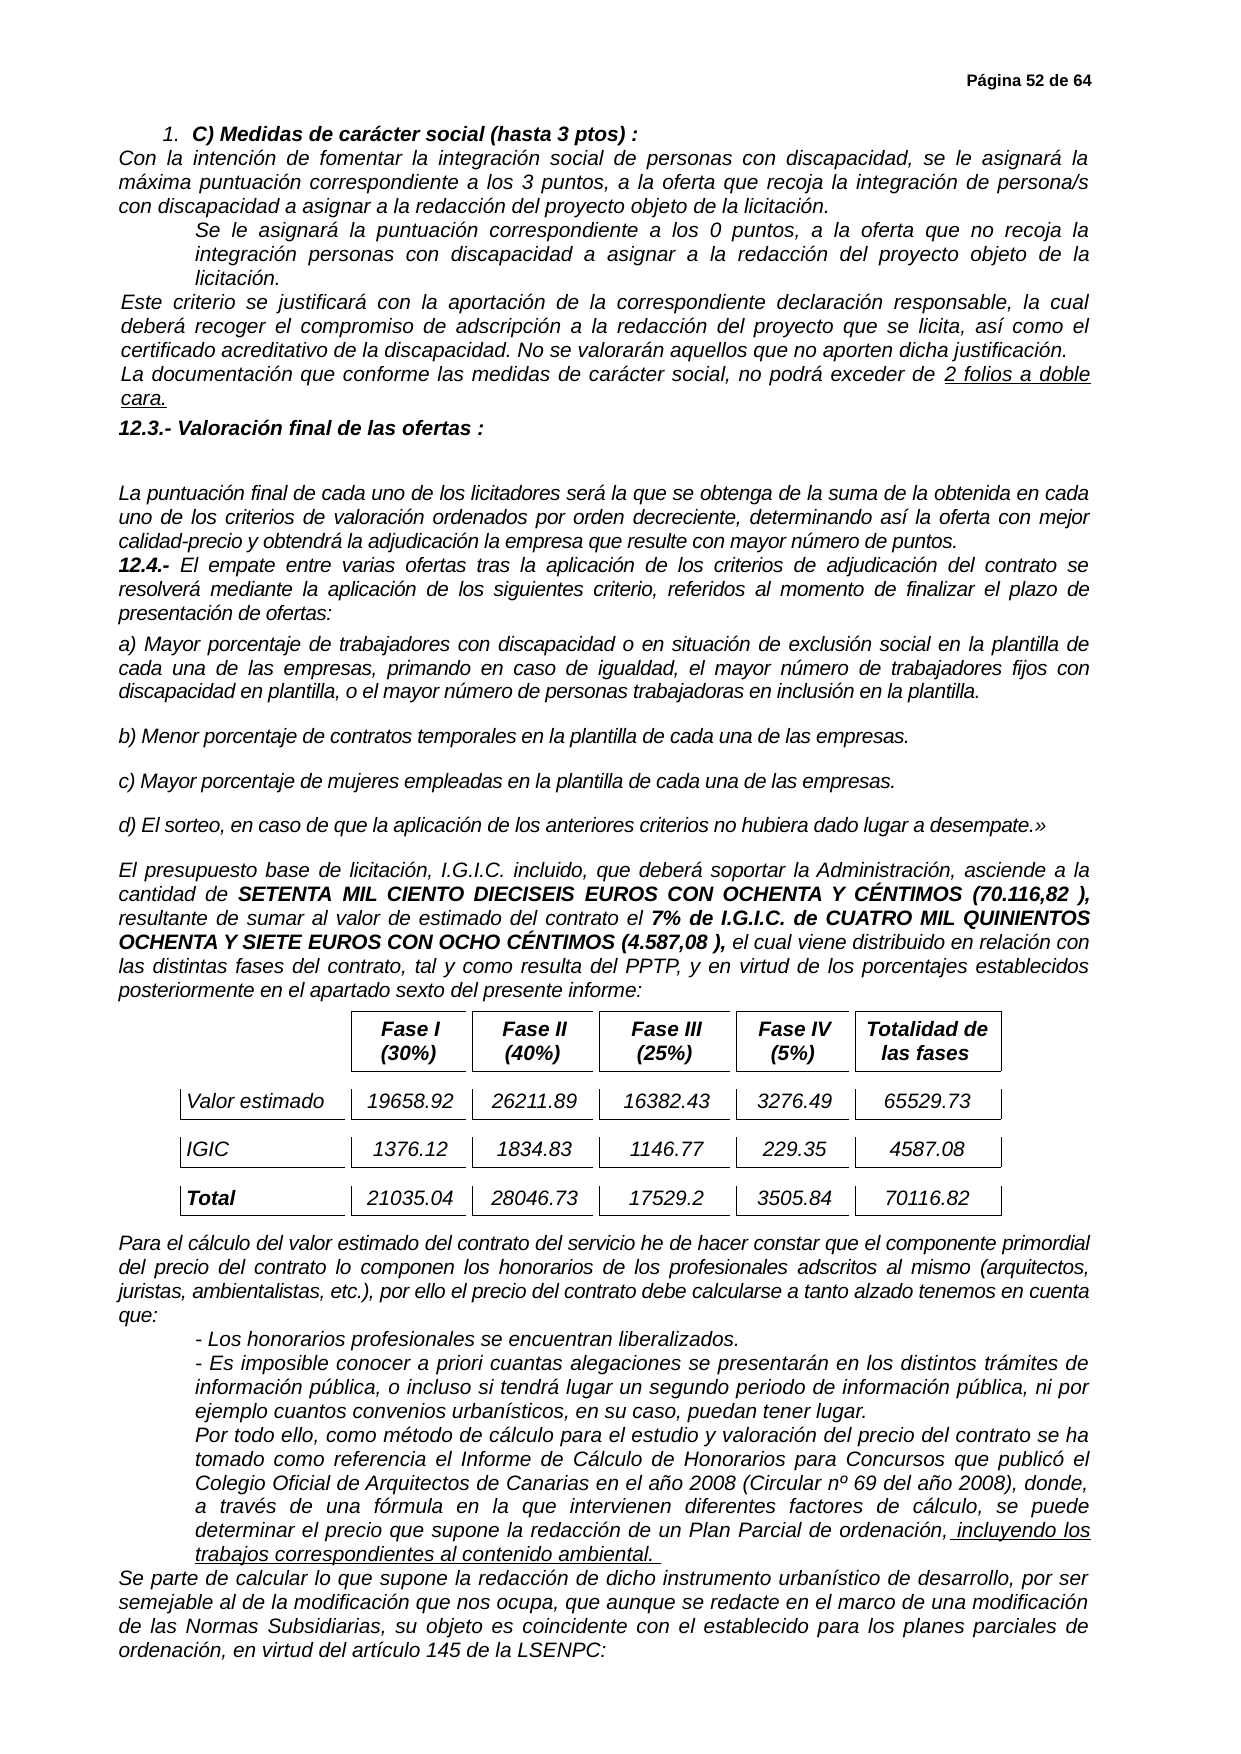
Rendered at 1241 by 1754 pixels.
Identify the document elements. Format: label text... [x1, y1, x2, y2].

text 12.3.- Valoración final de las ofertas : [118, 416, 1092, 439]
list C) Medidas de carácter social (hasta 3 ptos) : [162, 122, 1092, 146]
table_cell 1376,12 [348, 1134, 469, 1183]
table_header [177, 1008, 348, 1086]
table_header Fase III (25%) [596, 1008, 733, 1086]
table_header Fase IV (5%) [733, 1008, 852, 1086]
text La puntuación final de cada uno de los licitadores será la que se obtenga de la suma de la obtenida en cada uno de los criterios de valoración ordenados por orden decreciente, determinando así la oferta con mejor calidad-precio y obtendrá la adjudicación la empresa que resulte con mayor número de puntos. [118, 481, 1092, 553]
text Con la intención de fomentar la integración social de personas con discapacidad, se le asignará la máxima puntuación correspondiente a los 3 puntos, a la oferta que recoja la integración de persona/s con discapacidad a asignar a la redacción del proyecto objeto de la licitación. [118, 146, 1092, 218]
table_cell 21035,04 [348, 1183, 469, 1231]
text La documentación que conforme las medidas de carácter social, no podrá exceder de 2 folios a doble cara. [121, 362, 1092, 409]
table_cell Total [177, 1183, 348, 1231]
text Para el cálculo del valor estimado del contrato del servicio he de hacer constar que el componente primordial del precio del contrato lo componen los honorarios de los profesionales adscritos al mismo (arquitectos, juristas, ambientalistas, etc.), por ello el precio del contrato debe calcularse a tanto alzado tenemos en cuenta que: [118, 1231, 1092, 1327]
table_cell 229,35 [733, 1134, 852, 1183]
table_cell IGIC [177, 1134, 348, 1183]
text a) Mayor porcentaje de trabajadores con discapacidad o en situación de exclusión social en la plantilla de cada una de las empresas, primando en caso de igualdad, el mayor número de trabajadores fijos con discapacidad en plantilla, o el mayor número de personas trabajadoras en inclusión en la plantilla. [118, 631, 1092, 703]
text 12.4.- El empate entre varias ofertas tras la aplicación de los criterios de adjudicación del contrato se resolverá mediante la aplicación de los siguientes criterio, referidos al momento de finalizar el plazo de presentación de ofertas: [118, 553, 1092, 625]
text - Es imposible conocer a priori cuantas alegaciones se presentarán en los distintos trámites de información pública, o incluso si tendrá lugar un segundo periodo de información pública, ni por ejemplo cuantos convenios urbanísticos, en su caso, puedan tener lugar. [195, 1351, 1092, 1422]
table_header Totalidad de las fases [852, 1008, 1004, 1086]
table_header Fase II (40%) [469, 1008, 596, 1086]
text b) Menor porcentaje de contratos temporales en la plantilla de cada una de las empresas. [118, 724, 1092, 748]
text Este criterio se justificará con la aportación de la correspondiente declaración responsable, la cual deberá recoger el compromiso de adscripción a la redacción del proyecto que se licita, así como el certificado acreditativo de la discapacidad. No se valorarán aquellos que no aporten dicha justificación. [121, 290, 1092, 362]
table_header Fase I (30%) [348, 1008, 469, 1086]
text Se parte de calcular lo que supone la redacción de dicho instrumento urbanístico de desarrollo, por ser semejable al de la modificación que nos ocupa, que aunque se redacte en el marco de una modificación de las Normas Subsidiarias, su objeto es coincidente con el establecido para los planes parciales de ordenación, en virtud del artículo 145 de la LSENPC: [118, 1566, 1092, 1662]
table_cell 26211,89 [469, 1086, 596, 1134]
table_cell 3276,49 [733, 1086, 852, 1134]
text Se le asignará la puntuación correspondiente a los 0 puntos, a la oferta que no recoja la integración personas con discapacidad a asignar a la redacción del proyecto objeto de la licitación. [195, 218, 1092, 290]
table_cell 16382,43 [596, 1086, 733, 1134]
table_cell 1834,83 [469, 1134, 596, 1183]
text El presupuesto base de licitación, I.G.I.C. incluido, que deberá soportar la Administración, asciende a la cantidad de SETENTA MIL CIENTO DIECISEIS EUROS CON OCHENTA Y CÉNTIMOS (70.116,82 ), resultante de sumar al valor de estimado del contrato el 7% de I.G.I.C. de CUATRO MIL QUINIENTOS OCHENTA Y SIETE EUROS CON OCHO CÉNTIMOS (4.587,08 ), el cual viene distribuido en relación con las distintas fases del contrato, tal y como resulta del PPTP, y en virtud de los porcentajes establecidos posteriormente en el apartado sexto del presente informe: [118, 858, 1092, 1001]
table_cell 4587,08 [852, 1134, 1004, 1183]
text - Los honorarios profesionales se encuentran liberalizados. [195, 1327, 1092, 1351]
text d) El sorteo, en caso de que la aplicación de los anteriores criterios no hubiera dado lugar a desempate.» [118, 813, 1092, 837]
text Por todo ello, como método de cálculo para el estudio y valoración del precio del contrato se ha tomado como referencia el Informe de Cálculo de Honorarios para Concursos que publicó el Colegio Oficial de Arquitectos de Canarias en el año 2008 (Circular nº 69 del año 2008), donde, a través de una fórmula en la que intervienen diferentes factores de cálculo, se puede determinar el precio que supone la redacción de un Plan Parcial de ordenación, incluyendo los trabajos correspondientes al contenido ambiental. [195, 1422, 1092, 1566]
table_cell Valor estimado [177, 1086, 348, 1134]
table_cell 65529,73 [852, 1086, 1004, 1134]
table_cell 70116,82 [852, 1183, 1004, 1231]
table_cell 17529,2 [596, 1183, 733, 1231]
table_cell 3505,84 [733, 1183, 852, 1231]
text c) Mayor porcentaje de mujeres empleadas en la plantilla de cada una de las empresas. [118, 768, 1092, 792]
table_cell 28046,73 [469, 1183, 596, 1231]
table_cell 1146,77 [596, 1134, 733, 1183]
table_cell 19658,92 [348, 1086, 469, 1134]
